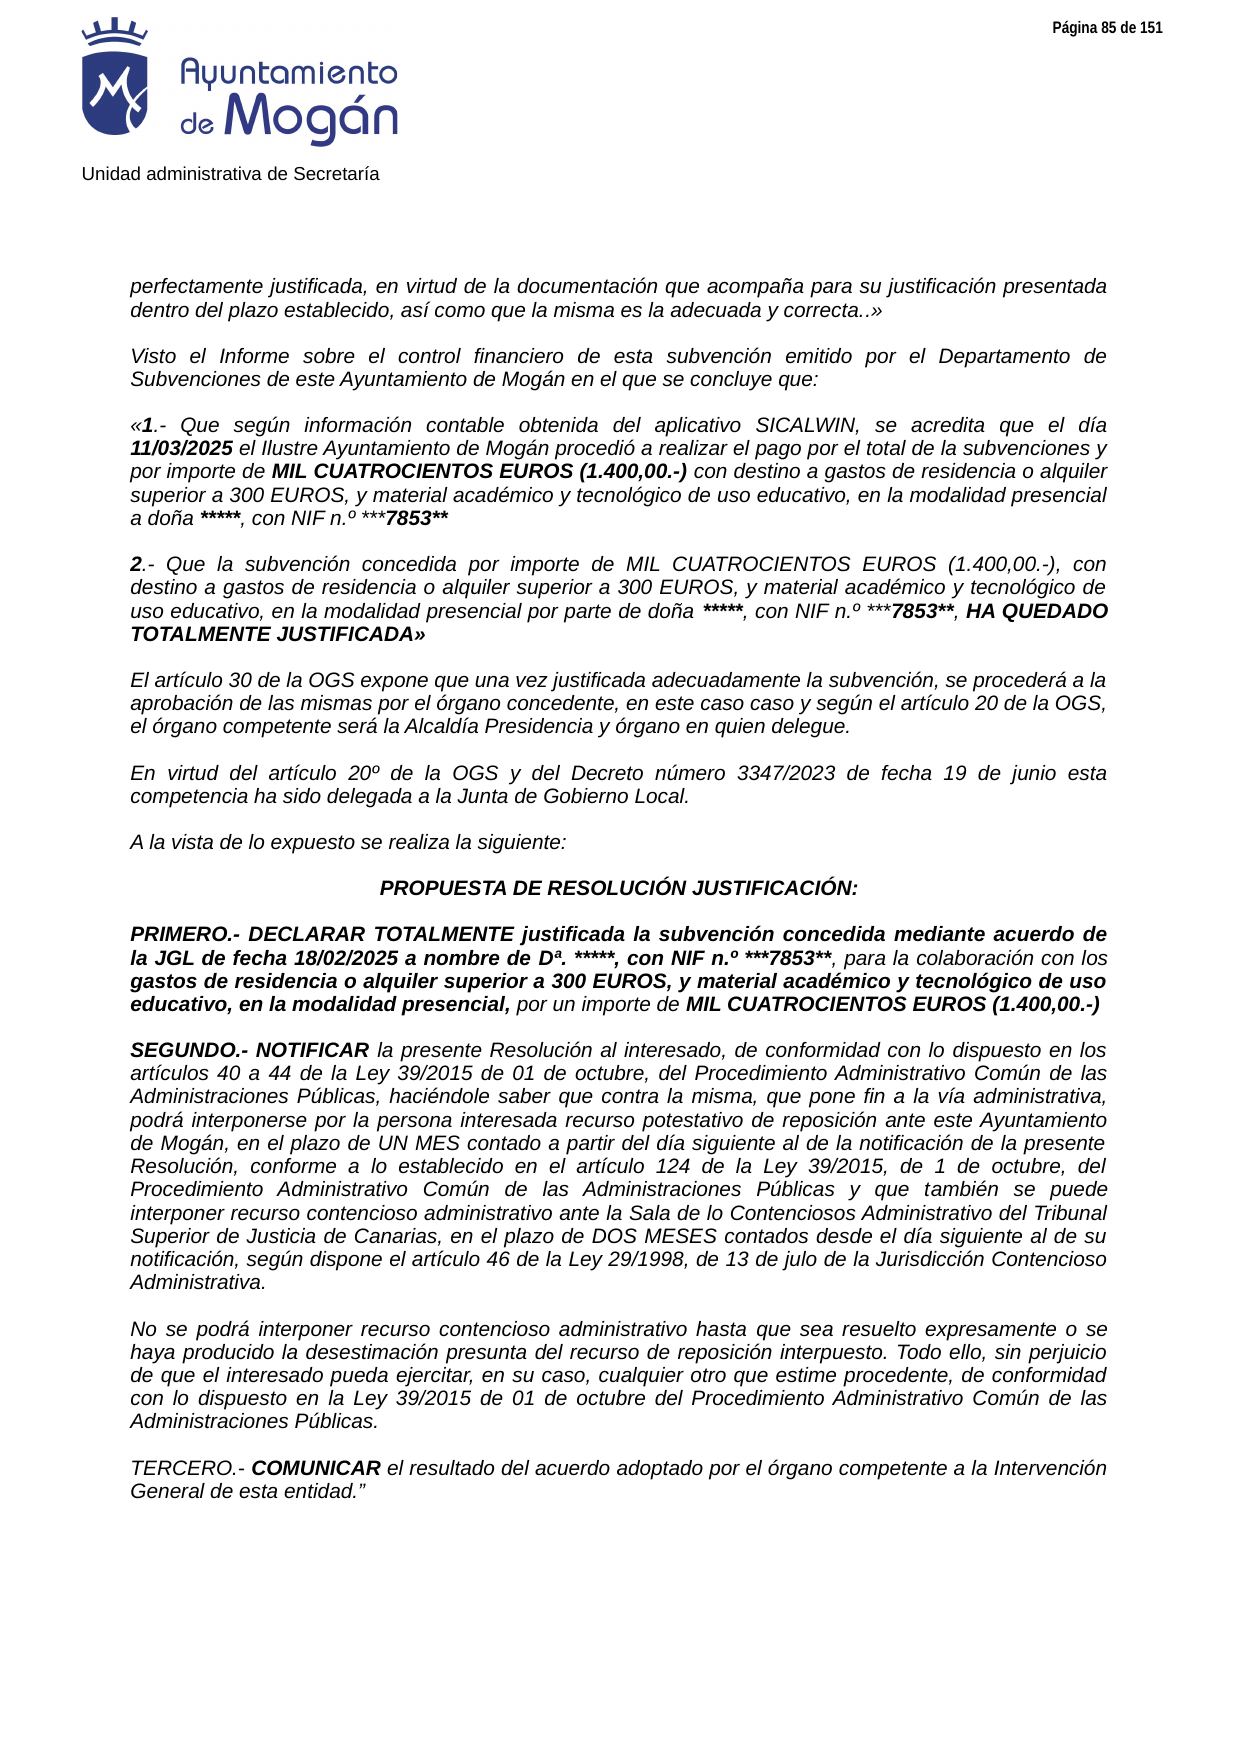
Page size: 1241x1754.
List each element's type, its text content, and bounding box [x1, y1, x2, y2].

text PROPUESTA DE RESOLUCIÓN JUSTIFICACIÓN: [130, 877, 1110, 900]
text SEGUNDO.- NOTIFICAR la presente Resolución al interesado, de conformidad con lo dispuesto en los artículos 40 a 44 de la Ley 39/2015 de 01 de octubre, del Procedimiento Administrativo Común de las Administraciones Públicas, haciéndole saber que contra la misma, que pone fin a la vía administrativa, podrá interponerse por la persona interesada recurso potestativo de reposición ante este Ayuntamiento de Mogán, en el plazo de UN MES contado a partir del día siguiente al de la notificación de la presente Resolución, conforme a lo establecido en el artículo 124 de la Ley 39/2015, de 1 de octubre, del Procedimiento Administrativo Común de las Administraciones Públicas y que también se puede interponer recurso contencioso administrativo ante la Sala de lo Contenciosos Administrativo del Tribunal Superior de Justicia de Canarias, en el plazo de DOS MESES contados desde el día siguiente al de su notificación, según dispone el artículo 46 de la Ley 29/1998, de 13 de julo de la Jurisdicción Contencioso Administrativa. [130, 1039, 1110, 1294]
text El artículo 30 de la OGS expone que una vez justificada adecuadamente la subvención, se procederá a la aprobación de las mismas por el órgano concedente, en este caso caso y según el artículo 20 de la OGS, el órgano competente será la Alcaldía Presidencia y órgano en quien delegue. [130, 668, 1110, 738]
text PRIMERO.- DECLARAR TOTALMENTE justificada la subvención concedida mediante acuerdo de la JGL de fecha 18/02/2025 a nombre de Dª. *****, con NIF n.º ***7853**, para la colaboración con los gastos de residencia o alquiler superior a 300 EUROS, y material académico y tecnológico de uso educativo, en la modalidad presencial, por un importe de MIL CUATROCIENTOS EUROS (1.400,00.-) [130, 923, 1110, 1016]
text 2.- Que la subvención concedida por importe de MIL CUATROCIENTOS EUROS (1.400,00.-), con destino a gastos de residencia o alquiler superior a 300 EUROS, y material académico y tecnológico de uso educativo, en la modalidad presencial por parte de doña *****, con NIF n.º ***7853**, HA QUEDADO TOTALMENTE JUSTIFICADA» [130, 553, 1110, 646]
text En virtud del artículo 20º de la OGS y del Decreto número 3347/2023 de fecha 19 de junio esta competencia ha sido delegada a la Junta de Gobierno Local. [130, 761, 1110, 808]
text TERCERO.- COMUNICAR el resultado del acuerdo adoptado por el órgano competente a la Intervención General de esta entidad.” [130, 1456, 1110, 1503]
text A la vista de lo expuesto se realiza la siguiente: [130, 831, 1110, 854]
text «1.- Que según información contable obtenida del aplicativo SICALWIN, se acredita que el día 11/03/2025 el Ilustre Ayuntamiento de Mogán procedió a realizar el pago por el total de la subvenciones y por importe de MIL CUATROCIENTOS EUROS (1.400,00.-) con destino a gastos de residencia o alquiler superior a 300 EUROS, y material académico y tecnológico de uso educativo, en la modalidad presencial a doña *****, con NIF n.º ***7853** [130, 414, 1110, 530]
picture [81, 17, 398, 153]
text No se podrá interponer recurso contencioso administrativo hasta que sea resuelto expresamente o se haya producido la desestimación presunta del recurso de reposición interpuesto. Todo ello, sin perjuicio de que el interesado pueda ejercitar, en su caso, cualquier otro que estime procedente, de conformidad con lo dispuesto en la Ley 39/2015 de 01 de octubre del Procedimiento Administrativo Común de las Administraciones Públicas. [130, 1317, 1110, 1433]
text Visto el Informe sobre el control financiero de esta subvención emitido por el Departamento de Subvenciones de este Ayuntamiento de Mogán en el que se concluye que: [130, 344, 1110, 391]
text perfectamente justificada, en virtud de la documentación que acompaña para su justificación presentada dentro del plazo establecido, así como que la misma es la adecuada y correcta..» [130, 275, 1110, 321]
